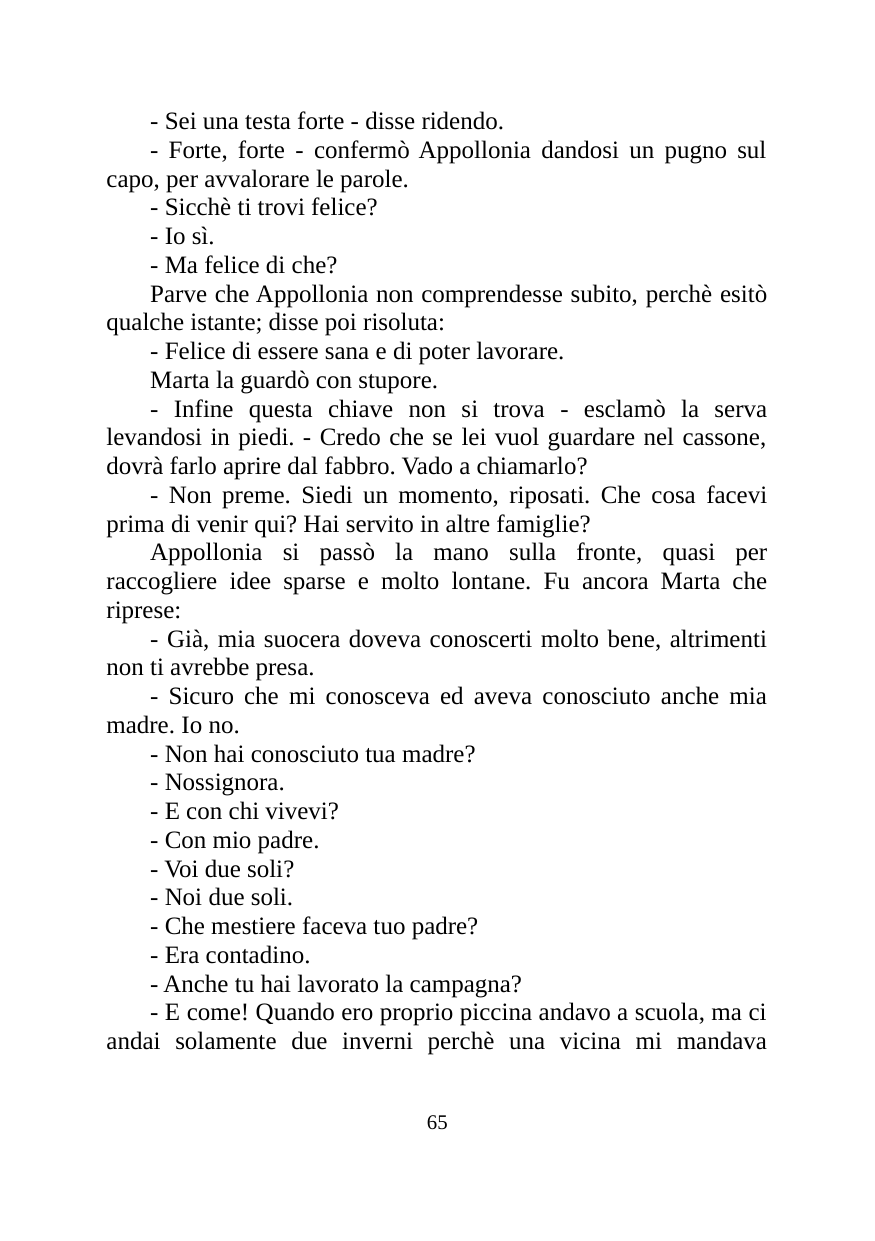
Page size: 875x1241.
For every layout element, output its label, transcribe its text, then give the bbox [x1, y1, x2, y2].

text - Non preme. Siedi un momento, riposati. Che cosa facevi prima di venir qui? Hai servito in altre famiglie? [106, 480, 768, 537]
text - Io sì. [106, 221, 768, 250]
text - Non hai conosciuto tua madre? [106, 739, 768, 767]
text - Sicuro che mi conosceva ed aveva conosciuto anche mia madre. Io no. [106, 681, 768, 739]
text - Noi due soli. [106, 882, 768, 911]
text - Infine questa chiave non si trova - esclamò la serva levandosi in piedi. - Credo che se lei vuol guardare nel cassone, dovrà farlo aprire dal fabbro. Vado a chiamarlo? [106, 394, 768, 480]
text Appollonia si passò la mano sulla fronte, quasi per raccogliere idee sparse e molto lontane. Fu ancora Marta che riprese: [106, 537, 768, 624]
text - Sei una testa forte - disse ridendo. [106, 106, 768, 135]
text Parve che Appollonia non comprendesse subito, perchè esitò qualche istante; disse poi risoluta: [106, 279, 768, 336]
text - Era contadino. [106, 940, 768, 969]
text - Sicchè ti trovi felice? [106, 192, 768, 221]
text Marta la guardò con stupore. [106, 365, 768, 394]
text - Nossignora. [106, 767, 768, 796]
text - E con chi vivevi? [106, 796, 768, 825]
text - Ma felice di che? [106, 250, 768, 279]
text - Anche tu hai lavorato la campagna? [106, 969, 768, 997]
text - Con mio padre. [106, 825, 768, 854]
text - Forte, forte - confermò Appollonia dandosi un pugno sul capo, per avvalorare le parole. [106, 135, 768, 192]
text - Voi due soli? [106, 854, 768, 882]
text - Già, mia suocera doveva conoscerti molto bene, altrimenti non ti avrebbe presa. [106, 624, 768, 681]
text - Che mestiere faceva tuo padre? [106, 911, 768, 940]
text - Felice di essere sana e di poter lavorare. [106, 336, 768, 365]
text - E come! Quando ero proprio piccina andavo a scuola, ma ci andai solamente due inverni perchè una vicina mi mandava [106, 997, 768, 1055]
